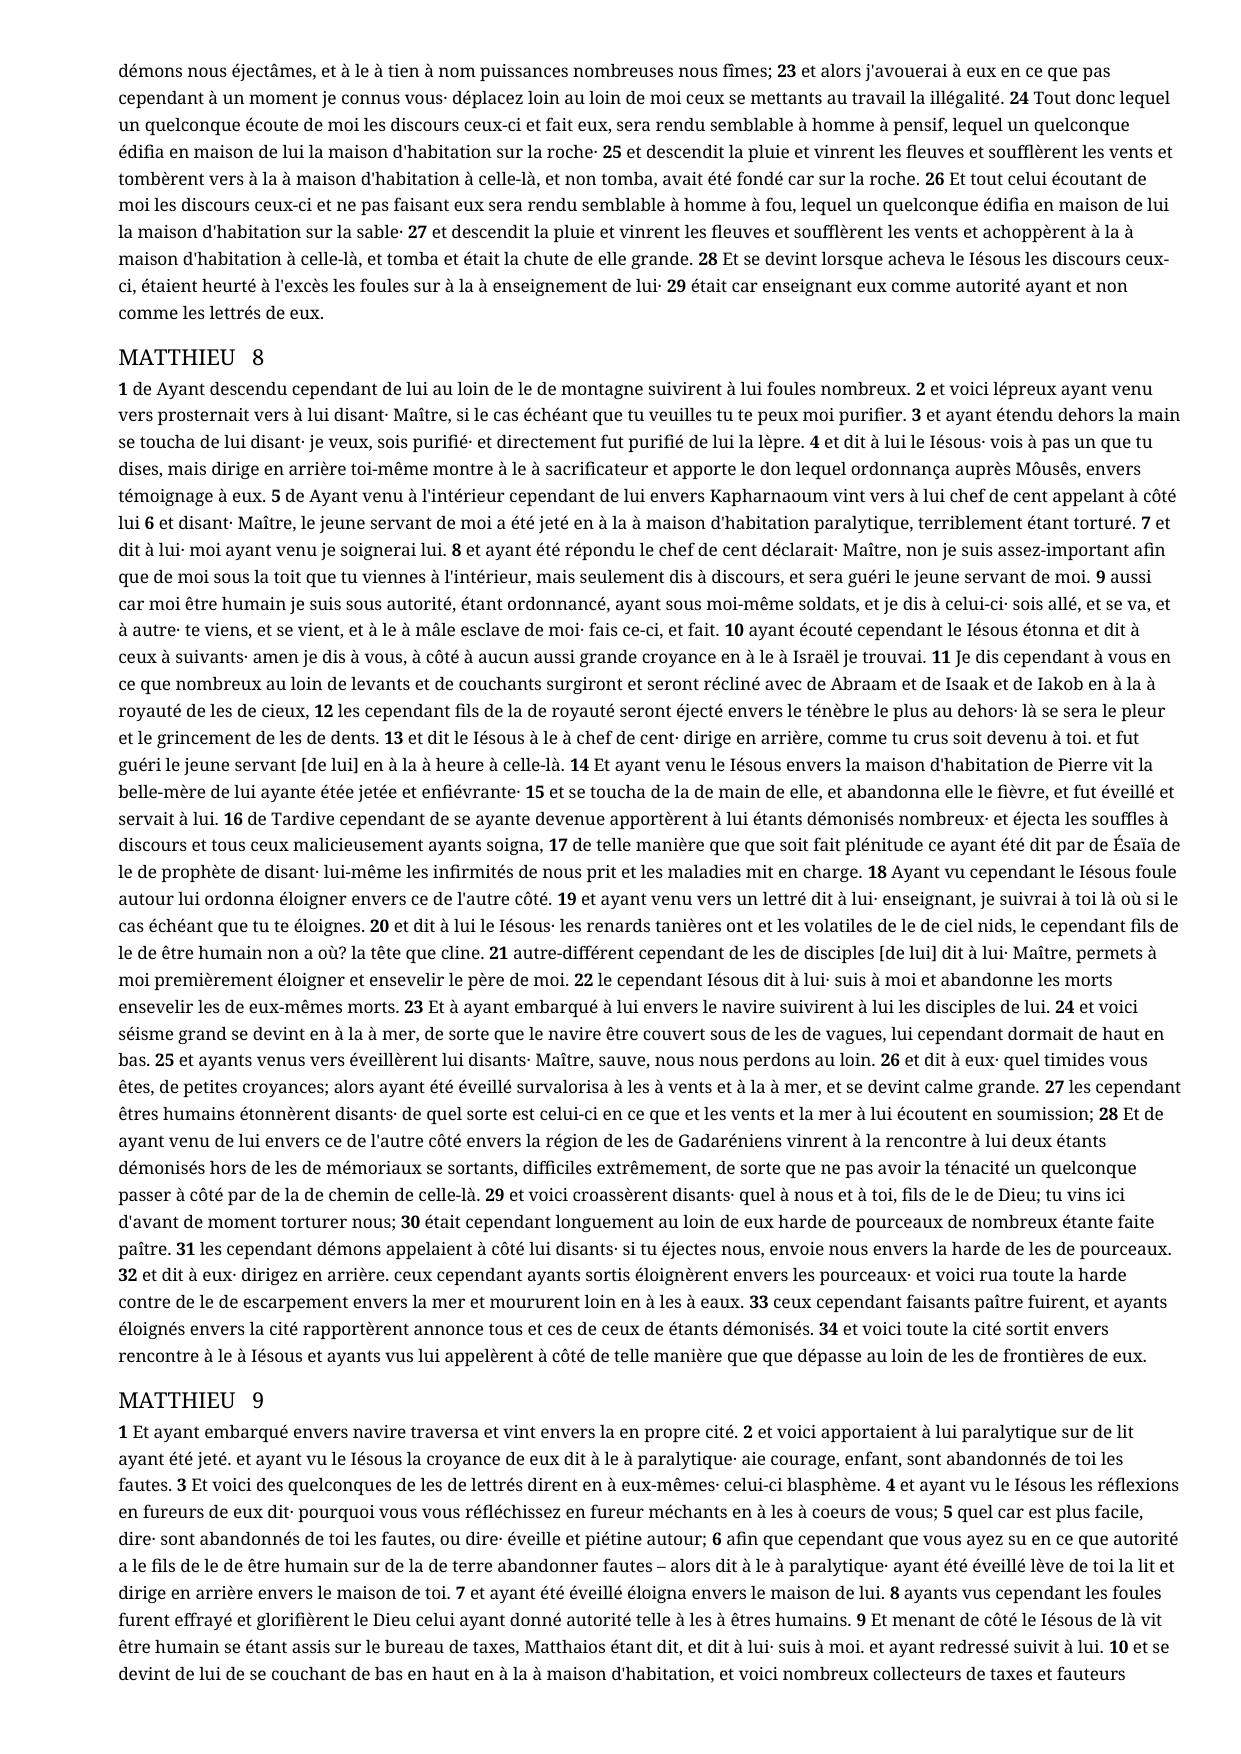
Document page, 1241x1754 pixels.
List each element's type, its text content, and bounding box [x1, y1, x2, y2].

text MATTHIEU 8 [118, 342, 1181, 372]
text MATTHIEU 9 [118, 1386, 1181, 1415]
text 1 Et ayant embarqué envers navire traversa et vint envers la en propre cité. 2 et voici apportaient à lui paralytique sur de lit ayant été jeté. et ayant vu le Iésous la croyance de eux dit à le à paralytique· aie courage, enfant, sont abandonnés de toi les fautes. 3 Et voici des quelconques de les de lettrés dirent en à eux-mêmes· celui-ci blasphème. 4 et ayant vu le Iésous les réflexions en fureurs de eux dit· pourquoi vous vous réfléchissez en fureur méchants en à les à coeurs de vous; 5 quel car est plus facile, dire· sont abandonnés de toi les fautes, ou dire· éveille et piétine autour; 6 afin que cependant que vous ayez su en ce que autorité a le fils de le de être humain sur de la de terre abandonner fautes – alors dit à le à paralytique· ayant été éveillé lève de toi la lit et dirige en arrière envers le maison de toi. 7 et ayant été éveillé éloigna envers le maison de lui. 8 ayants vus cependant les foules furent effrayé et glorifièrent le Dieu celui ayant donné autorité telle à les à êtres humains. 9 Et menant de côté le Iésous de là vit être humain se étant assis sur le bureau de taxes, Matthaios étant dit, et dit à lui· suis à moi. et ayant redressé suivit à lui. 10 et se devint de lui de se couchant de bas en haut en à la à maison d'habitation, et voici nombreux collecteurs de taxes et fauteurs [118, 1420, 1181, 1685]
text démons nous éjectâmes, et à le à tien à nom puissances nombreuses nous fîmes; 23 et alors j'avouerai à eux en ce que pas cependant à un moment je connus vous· déplacez loin au loin de moi ceux se mettants au travail la illégalité. 24 Tout donc lequel un quelconque écoute de moi les discours ceux-ci et fait eux, sera rendu semblable à homme à pensif, lequel un quelconque édifia en maison de lui la maison d'habitation sur la roche· 25 et descendit la pluie et vinrent les fleuves et soufflèrent les vents et tombèrent vers à la à maison d'habitation à celle-là, et non tomba, avait été fondé car sur la roche. 26 Et tout celui écoutant de moi les discours ceux-ci et ne pas faisant eux sera rendu semblable à homme à fou, lequel un quelconque édifia en maison de lui la maison d'habitation sur la sable· 27 et descendit la pluie et vinrent les fleuves et soufflèrent les vents et achoppèrent à la à maison d'habitation à celle-là, et tomba et était la chute de elle grande. 28 Et se devint lorsque acheva le Iésous les discours ceux-ci, étaient heurté à l'excès les foules sur à la à enseignement de lui· 29 était car enseignant eux comme autorité ayant et non comme les lettrés de eux. [118, 59, 1181, 324]
text 1 de Ayant descendu cependant de lui au loin de le de montagne suivirent à lui foules nombreux. 2 et voici lépreux ayant venu vers prosternait vers à lui disant· Maître, si le cas échéant que tu veuilles tu te peux moi purifier. 3 et ayant étendu dehors la main se toucha de lui disant· je veux, sois purifié· et directement fut purifié de lui la lèpre. 4 et dit à lui le Iésous· vois à pas un que tu dises, mais dirige en arrière toi-même montre à le à sacrificateur et apporte le don lequel ordonnança auprès Môusês, envers témoignage à eux. 5 de Ayant venu à l'intérieur cependant de lui envers Kapharnaoum vint vers à lui chef de cent appelant à côté lui 6 et disant· Maître, le jeune servant de moi a été jeté en à la à maison d'habitation paralytique, terriblement étant torturé. 7 et dit à lui· moi ayant venu je soignerai lui. 8 et ayant été répondu le chef de cent déclarait· Maître, non je suis assez-important afin que de moi sous la toit que tu viennes à l'intérieur, mais seulement dis à discours, et sera guéri le jeune servant de moi. 9 aussi car moi être humain je suis sous autorité, étant ordonnancé, ayant sous moi-même soldats, et je dis à celui-ci· sois allé, et se va, et à autre· te viens, et se vient, et à le à mâle esclave de moi· fais ce-ci, et fait. 10 ayant écouté cependant le Iésous étonna et dit à ceux à suivants· amen je dis à vous, à côté à aucun aussi grande croyance en à le à Israël je trouvai. 11 Je dis cependant à vous en ce que nombreux au loin de levants et de couchants surgiront et seront récliné avec de Abraam et de Isaak et de Iakob en à la à royauté de les de cieux, 12 les cependant fils de la de royauté seront éjecté envers le ténèbre le plus au dehors· là se sera le pleur et le grincement de les de dents. 13 et dit le Iésous à le à chef de cent· dirige en arrière, comme tu crus soit devenu à toi. et fut guéri le jeune servant [de lui] en à la à heure à celle-là. 14 Et ayant venu le Iésous envers la maison d'habitation de Pierre vit la belle-mère de lui ayante étée jetée et enfiévrante· 15 et se toucha de la de main de elle, et abandonna elle le fièvre, et fut éveillé et servait à lui. 16 de Tardive cependant de se ayante devenue apportèrent à lui étants démonisés nombreux· et éjecta les souffles à discours et tous ceux malicieusement ayants soigna, 17 de telle manière que que soit fait plénitude ce ayant été dit par de Ésaïa de le de prophète de disant· lui-même les infirmités de nous prit et les maladies mit en charge. 18 Ayant vu cependant le Iésous foule autour lui ordonna éloigner envers ce de l'autre côté. 19 et ayant venu vers un lettré dit à lui· enseignant, je suivrai à toi là où si le cas échéant que tu te éloignes. 20 et dit à lui le Iésous· les renards tanières ont et les volatiles de le de ciel nids, le cependant fils de le de être humain non a où? la tête que cline. 21 autre-différent cependant de les de disciples [de lui] dit à lui· Maître, permets à moi premièrement éloigner et ensevelir le père de moi. 22 le cependant Iésous dit à lui· suis à moi et abandonne les morts ensevelir les de eux-mêmes morts. 23 Et à ayant embarqué à lui envers le navire suivirent à lui les disciples de lui. 24 et voici séisme grand se devint en à la à mer, de sorte que le navire être couvert sous de les de vagues, lui cependant dormait de haut en bas. 25 et ayants venus vers éveillèrent lui disants· Maître, sauve, nous nous perdons au loin. 26 et dit à eux· quel timides vous êtes, de petites croyances; alors ayant été éveillé survalorisa à les à vents et à la à mer, et se devint calme grande. 27 les cependant êtres humains étonnèrent disants· de quel sorte est celui-ci en ce que et les vents et la mer à lui écoutent en soumission; 28 Et de ayant venu de lui envers ce de l'autre côté envers la région de les de Gadaréniens vinrent à la rencontre à lui deux étants démonisés hors de les de mémoriaux se sortants, difficiles extrêmement, de sorte que ne pas avoir la ténacité un quelconque passer à côté par de la de chemin de celle-là. 29 et voici croassèrent disants· quel à nous et à toi, fils de le de Dieu; tu vins ici d'avant de moment torturer nous; 30 était cependant longuement au loin de eux harde de pourceaux de nombreux étante faite paître. 31 les cependant démons appelaient à côté lui disants· si tu éjectes nous, envoie nous envers la harde de les de pourceaux. 32 et dit à eux· dirigez en arrière. ceux cependant ayants sortis éloignèrent envers les pourceaux· et voici rua toute la harde contre de le de escarpement envers la mer et moururent loin en à les à eaux. 33 ceux cependant faisants paître fuirent, et ayants éloignés envers la cité rapportèrent annonce tous et ces de ceux de étants démonisés. 34 et voici toute la cité sortit envers rencontre à le à Iésous et ayants vus lui appelèrent à côté de telle manière que que dépasse au loin de les de frontières de eux. [118, 377, 1181, 1367]
